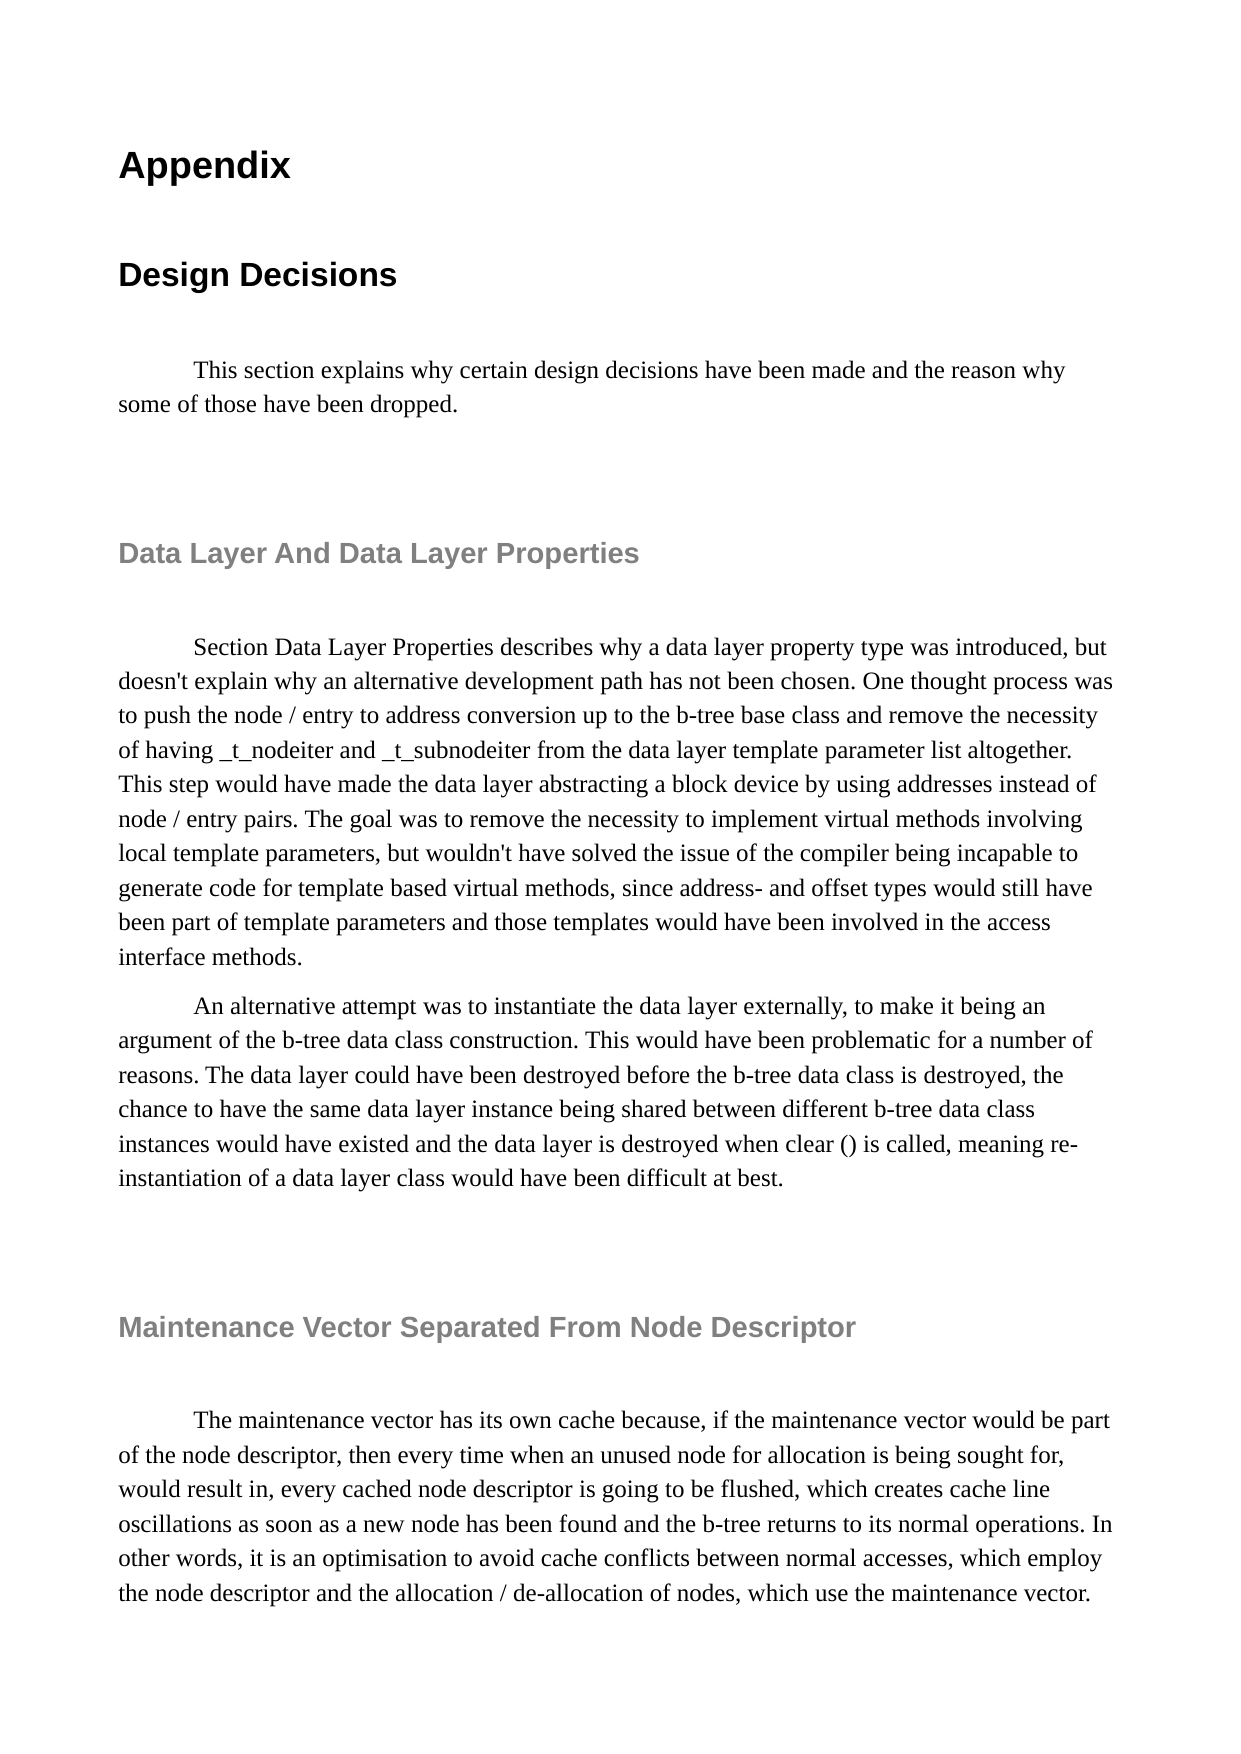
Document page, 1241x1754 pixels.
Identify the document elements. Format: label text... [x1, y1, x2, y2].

text An alternative attempt was to instantiate the data layer externally, to make it being an argument of the b-tree data class construction. This would have been problematic for a number of reasons. The data layer could have been destroyed before the b-tree data class is destroyed, the chance to have the same data layer instance being shared between different b-tree data class instances would have existed and the data layer is destroyed when clear () is called, meaning re-instantiation of a data layer class would have been difficult at best. [118, 991, 1122, 1192]
subtitle Appendix [118, 143, 1122, 187]
subtitle Maintenance Vector Separated From Node Descriptor [118, 1311, 1122, 1344]
text Section Data Layer Properties describes why a data layer property type was introduced, but doesn't explain why an alternative development path has not been chosen. One thought process was to push the node / entry to address conversion up to the b-tree base class and remove the necessity of having _t_nodeiter and _t_subnodeiter from the data layer template parameter list altogether. This step would have made the data layer abstracting a block device by using addresses instead of node / entry pairs. The goal was to remove the necessity to implement virtual methods involving local template parameters, but wouldn't have solved the issue of the compiler being incapable to generate code for template based virtual methods, since address- and offset types would still have been part of template parameters and those templates would have been involved in the access interface methods. [118, 632, 1122, 971]
subtitle Design Decisions [118, 254, 1122, 293]
subtitle Data Layer And Data Layer Properties [118, 536, 1122, 570]
text The maintenance vector has its own cache because, if the maintenance vector would be part of the node descriptor, then every time when an unused node for allocation is being sought for, would result in, every cached node descriptor is going to be flushed, which creates cache line oscillations as soon as a new node has been found and the b-tree returns to its normal operations. In other words, it is an optimisation to avoid cache conflicts between normal accesses, which employ the node descriptor and the allocation / de-allocation of nodes, which use the maintenance vector. [118, 1406, 1122, 1607]
text This section explains why certain design decisions have been made and the reason why some of those have been dropped. [118, 355, 1122, 418]
